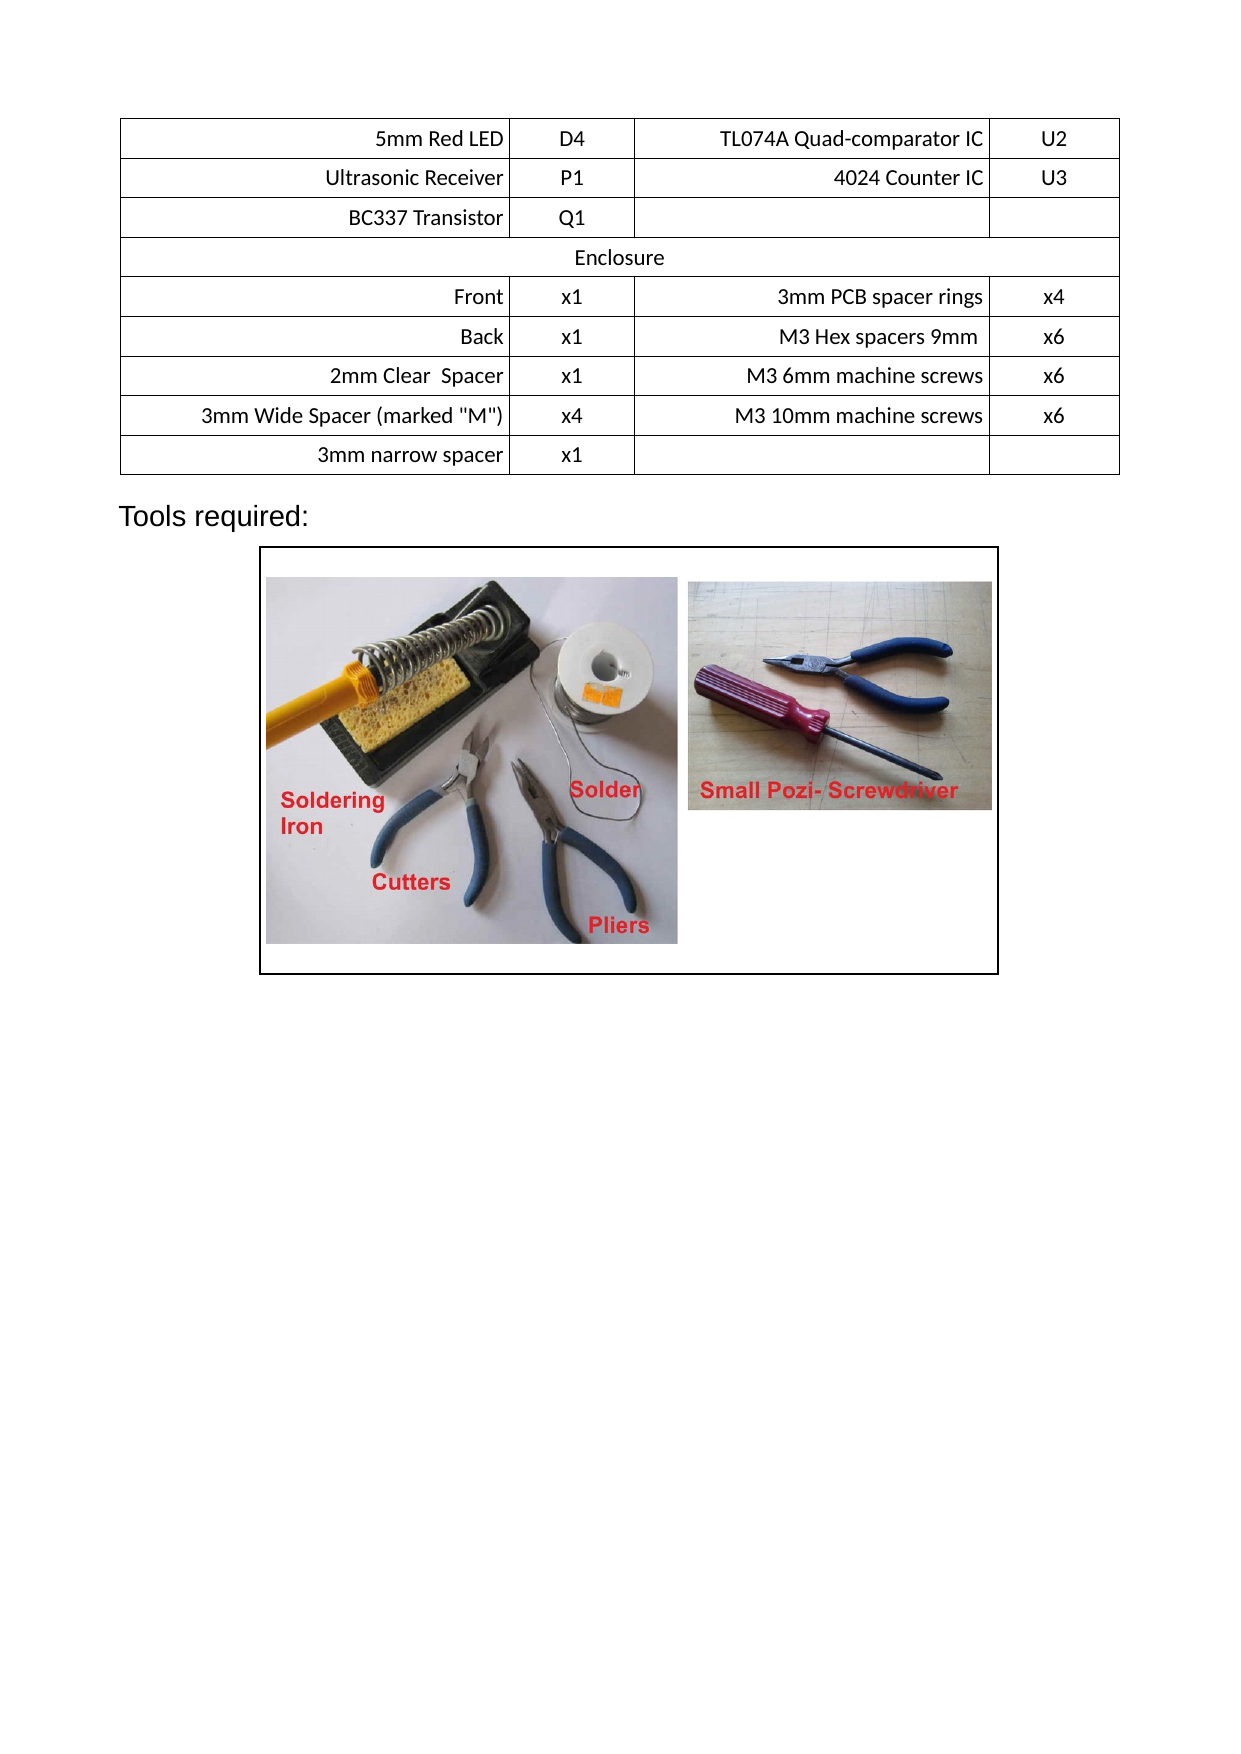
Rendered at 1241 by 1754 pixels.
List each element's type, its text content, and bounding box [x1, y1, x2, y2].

table_cell [118, 808, 259, 973]
table_cell [118, 771, 259, 808]
table_cell M3 6mm machine screws [635, 357, 989, 395]
table_cell [999, 733, 1122, 771]
subtitle Tools required: [118, 499, 1122, 533]
table_cell [990, 436, 1119, 474]
table_cell [999, 696, 1122, 733]
table_cell [118, 658, 259, 696]
table_cell Enclosure [121, 238, 1119, 276]
table_cell Ultrasonic Receiver [121, 159, 509, 197]
table_cell TL074A Quad-comparator IC [635, 119, 989, 158]
table_cell x1 [510, 436, 634, 474]
table_cell Back [121, 317, 509, 356]
table_cell 5mm Red LED [121, 119, 509, 158]
table_cell Front [121, 277, 509, 316]
table_cell 3mm narrow spacer [121, 436, 509, 474]
table_cell x4 [990, 277, 1119, 316]
table_cell Q1 [510, 198, 634, 237]
table_cell 3mm PCB spacer rings [635, 277, 989, 316]
table_header [118, 546, 259, 583]
table_cell U2 [990, 119, 1119, 158]
table_header [261, 548, 997, 973]
table_cell [118, 733, 259, 771]
table_cell [118, 696, 259, 733]
table_cell x6 [990, 317, 1119, 356]
table_header [999, 546, 1122, 583]
table_cell U3 [990, 159, 1119, 197]
table_cell [999, 771, 1122, 808]
table_cell M3 Hex spacers 9mm [635, 317, 989, 356]
table_cell [990, 198, 1119, 237]
table_cell BC337 Transistor [121, 198, 509, 237]
table_cell [635, 198, 989, 237]
picture [266, 577, 992, 944]
table_cell [999, 583, 1122, 621]
table_cell 2mm Clear Spacer [121, 357, 509, 395]
table_cell 3mm Wide Spacer (marked "M") [121, 396, 509, 435]
table_cell x1 [510, 357, 634, 395]
table_cell x1 [510, 317, 634, 356]
table_cell [999, 658, 1122, 696]
table_cell [999, 621, 1122, 658]
table_cell x4 [510, 396, 634, 435]
table_cell D4 [510, 119, 634, 158]
table_cell [118, 583, 259, 621]
table_cell [118, 621, 259, 658]
table_cell x1 [510, 277, 634, 316]
table_cell x6 [990, 396, 1119, 435]
table_cell 4024 Counter IC [635, 159, 989, 197]
table_cell [999, 808, 1122, 973]
table_cell x6 [990, 357, 1119, 395]
table_cell P1 [510, 159, 634, 197]
table_cell [635, 436, 989, 474]
table_cell M3 10mm machine screws [635, 396, 989, 435]
